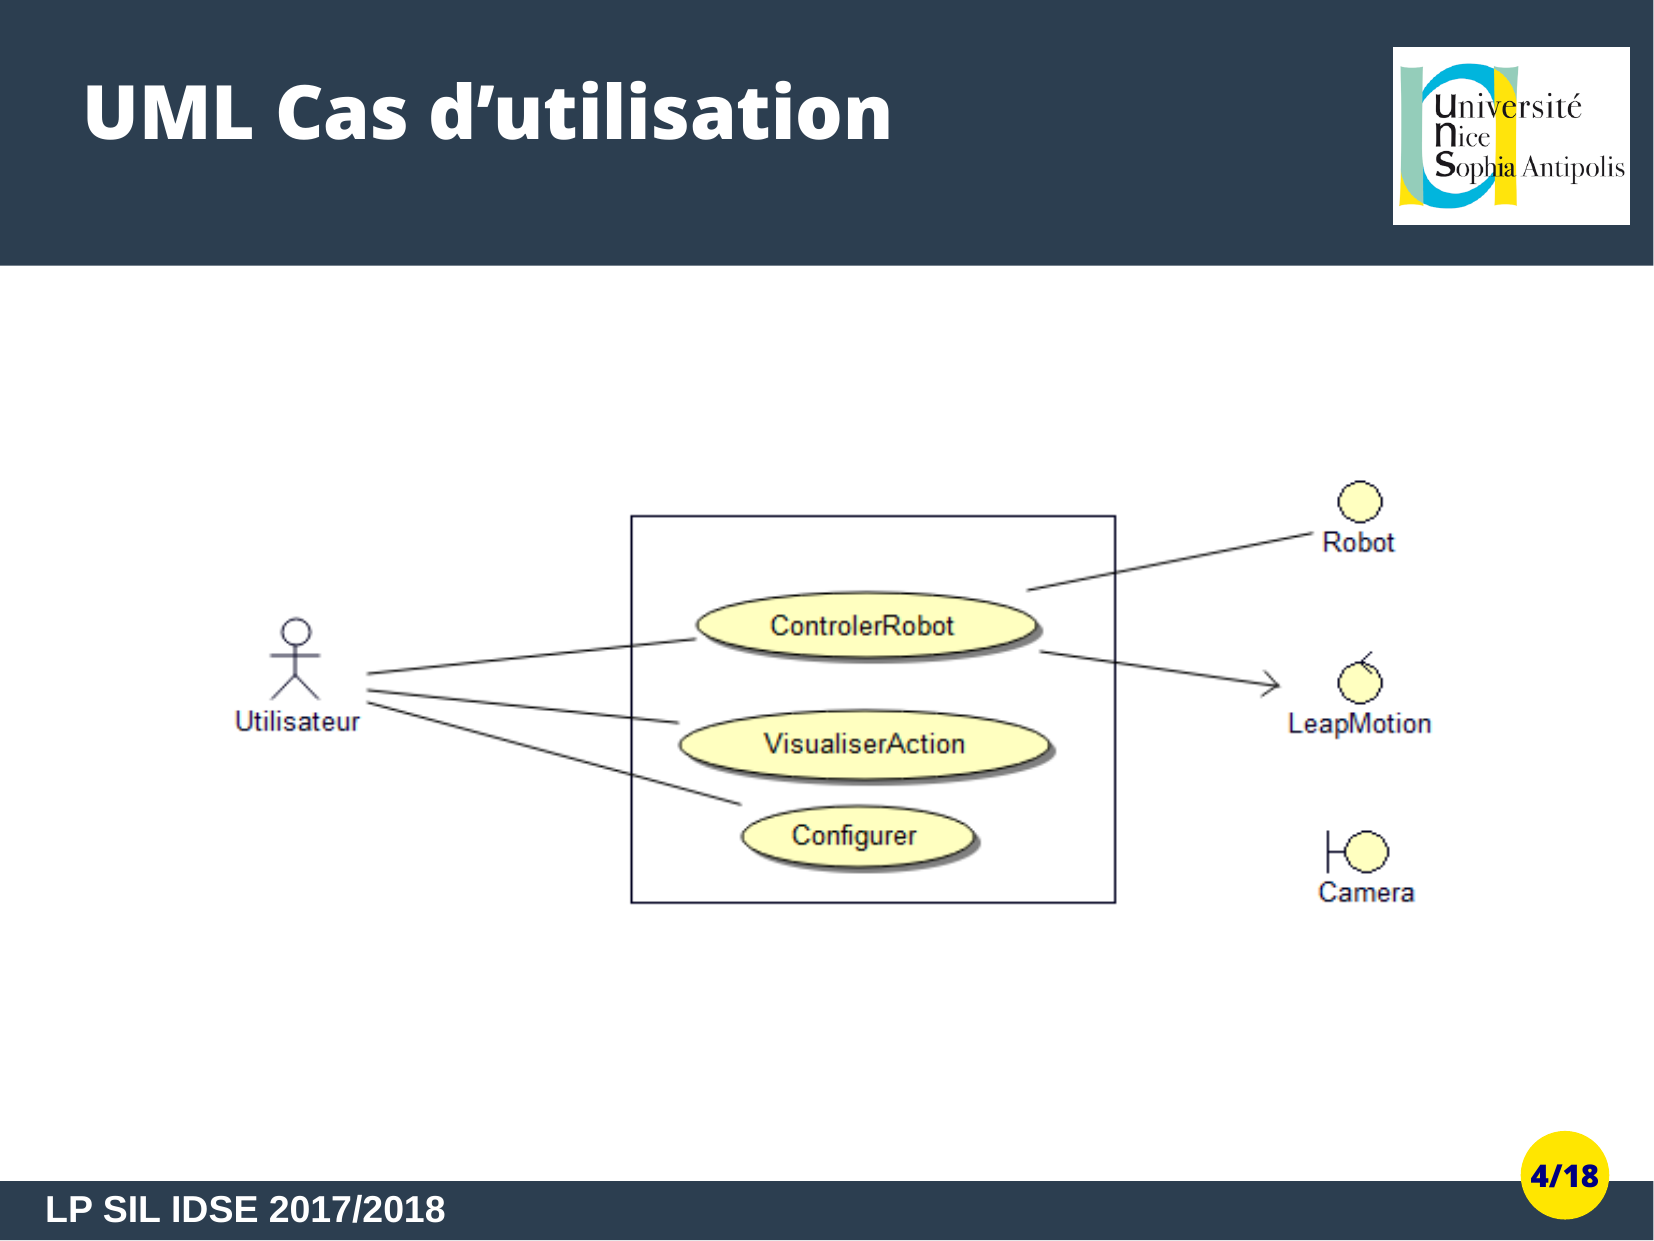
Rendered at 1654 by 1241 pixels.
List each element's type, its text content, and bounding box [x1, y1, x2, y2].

picture [188, 425, 1465, 945]
picture [1393, 47, 1630, 225]
title UML Cas d’utilisation [82, 49, 1430, 172]
